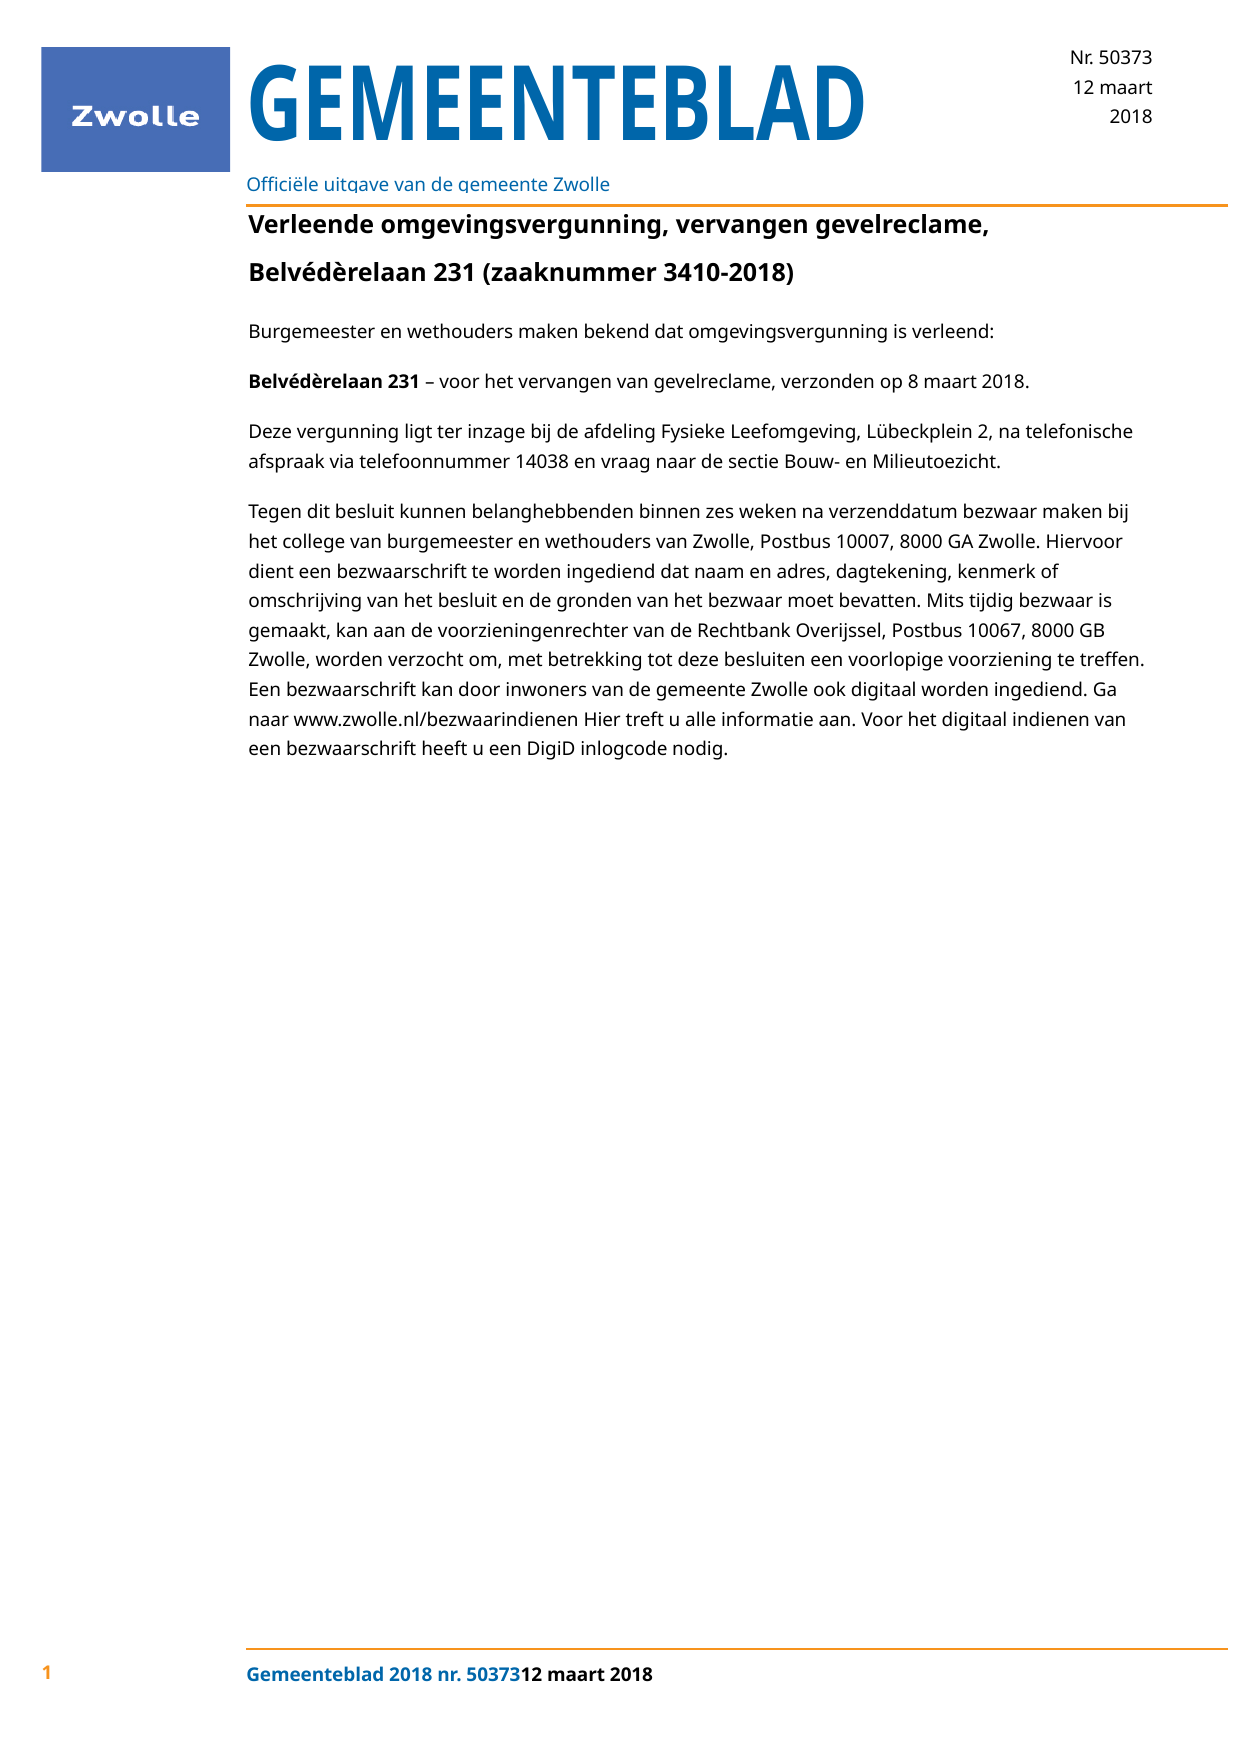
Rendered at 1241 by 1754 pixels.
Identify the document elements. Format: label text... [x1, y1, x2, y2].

text Verleende omgevingsvergunning, vervangen gevelreclame, Belvédèrelaan 231 (zaaknummer 3410-2018) [248, 207, 1152, 288]
picture [41, 47, 231, 172]
text Burgemeester en wethouders maken bekend dat omgevingsvergunning is verleend: [248, 318, 1152, 344]
text Tegen dit besluit kunnen belanghebbenden binnen zes weken na verzenddatum bezwaar maken bij het college van burgemeester en wethouders van Zwolle, Postbus 10007, 8000 GA Zwolle. Hiervoor dient een bezwaarschrift te worden ingediend dat naam en adres, dagtekening, kenmerk of omschrijving van het besluit en de gronden van het bezwaar moet bevatten. Mits tijdig bezwaar is gemaakt, kan aan de voorzieningenrechter van de Rechtbank Overijssel, Postbus 10067, 8000 GB Zwolle, worden verzocht om, met betrekking tot deze besluiten een voorlopige voorziening te treffen. Een bezwaarschrift kan door inwoners van de gemeente Zwolle ook digitaal worden ingediend. Ga naar www.zwolle.nl/bezwaarindienen Hier treft u alle informatie aan. Voor het digitaal indienen van een bezwaarschrift heeft u een DigiD inlogcode nodig. [248, 499, 1152, 761]
text Deze vergunning ligt ter inzage bij de afdeling Fysieke Leefomgeving, Lübeckplein 2, na telefonische afspraak via telefoonnummer 14038 en vraag naar de sectie Bouw- en Milieutoezicht. [248, 419, 1152, 474]
text Belvédèrelaan 231 – voor het vervangen van gevelreclame, verzonden op 8 maart 2018. [248, 368, 1152, 394]
